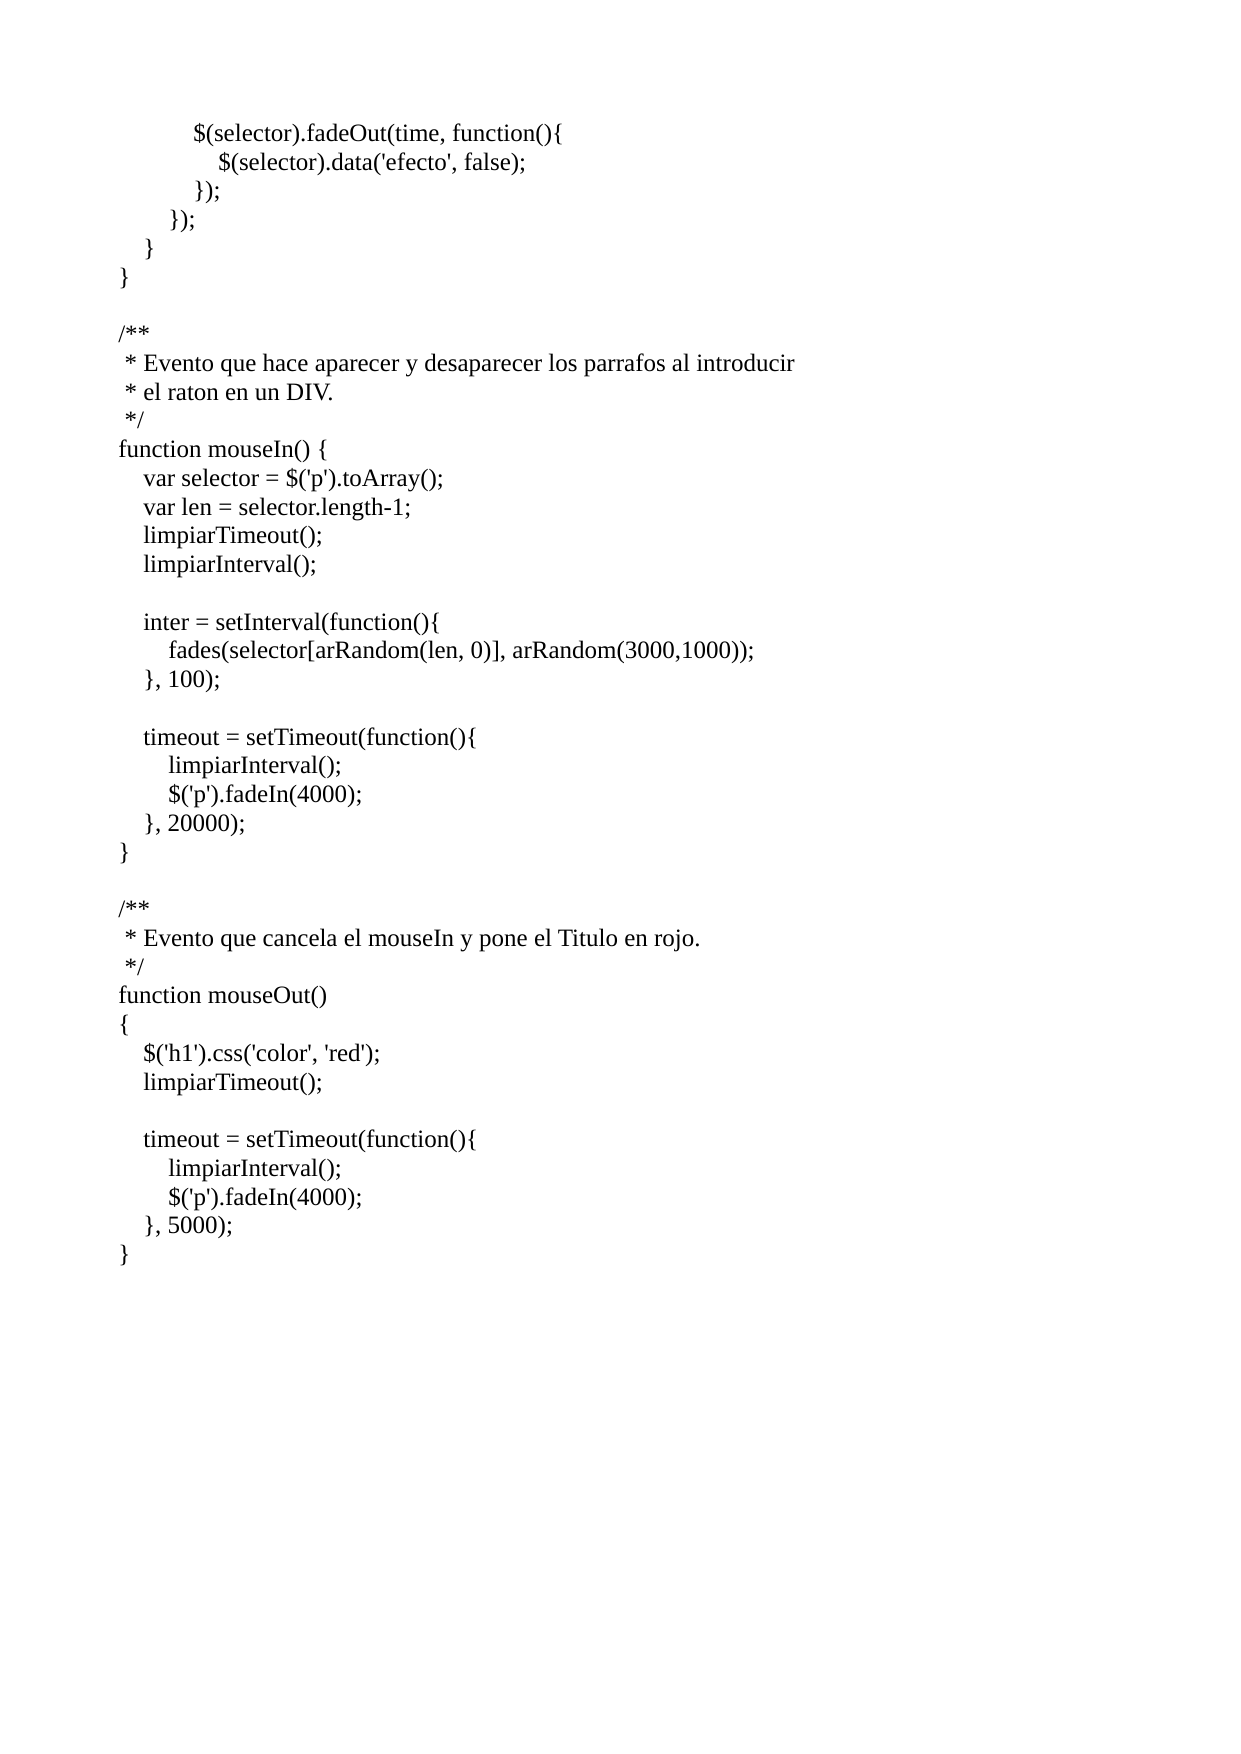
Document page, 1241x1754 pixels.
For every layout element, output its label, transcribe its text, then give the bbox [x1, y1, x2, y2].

text limpiarInterval(); [118, 751, 1122, 779]
text limpiarTimeout(); [118, 521, 1122, 549]
text fades(selector[arRandom(len, 0)], arRandom(3000,1000)); [118, 636, 1122, 664]
text * Evento que hace aparecer y desaparecer los parrafos al introducir [118, 348, 1122, 377]
text function mouseIn() { [118, 434, 1122, 463]
text } [118, 262, 1122, 291]
text } [118, 233, 1122, 262]
text $(selector).fadeOut(time, function(){ [118, 118, 1122, 147]
text limpiarInterval(); [118, 1153, 1122, 1182]
text */ [118, 952, 1122, 981]
text timeout = setTimeout(function(){ [118, 1124, 1122, 1153]
text * Evento que cancela el mouseIn y pone el Titulo en rojo. [118, 923, 1122, 952]
text }); [118, 204, 1122, 233]
text inter = setInterval(function(){ [118, 607, 1122, 636]
text } [118, 837, 1122, 866]
text }, 5000); [118, 1211, 1122, 1239]
text }, 100); [118, 664, 1122, 693]
text limpiarTimeout(); [118, 1067, 1122, 1096]
text timeout = setTimeout(function(){ [118, 722, 1122, 751]
text $('p').fadeIn(4000); [118, 779, 1122, 808]
text }, 20000); [118, 808, 1122, 837]
text function mouseOut() [118, 981, 1122, 1009]
text limpiarInterval(); [118, 549, 1122, 578]
text $(selector).data('efecto', false); [118, 147, 1122, 176]
text * el raton en un DIV. [118, 377, 1122, 406]
text var selector = $('p').toArray(); [118, 463, 1122, 492]
text $('p').fadeIn(4000); [118, 1182, 1122, 1211]
text /** [118, 319, 1122, 348]
text }); [118, 176, 1122, 204]
text { [118, 1009, 1122, 1038]
text $('h1').css('color', 'red'); [118, 1038, 1122, 1067]
text /** [118, 894, 1122, 923]
text */ [118, 406, 1122, 434]
text var len = selector.length-1; [118, 492, 1122, 521]
text } [118, 1239, 1122, 1268]
